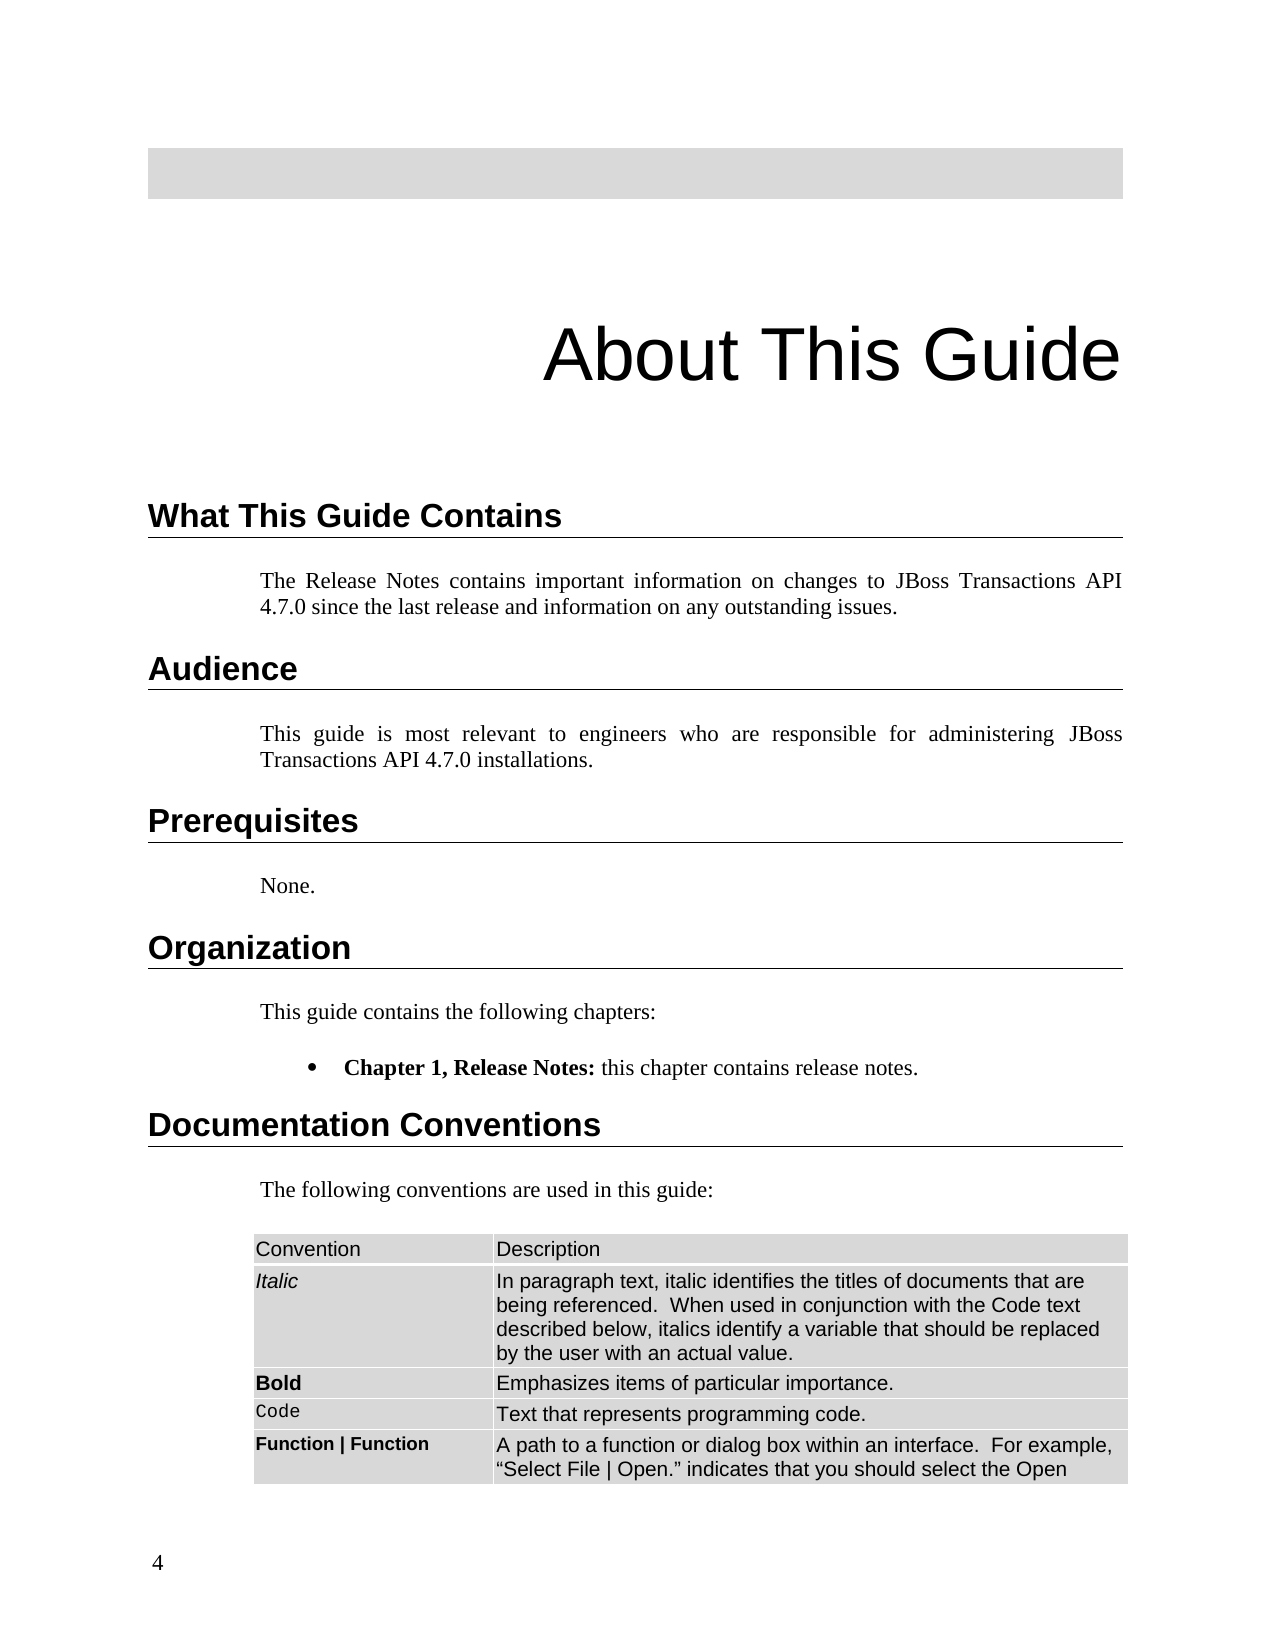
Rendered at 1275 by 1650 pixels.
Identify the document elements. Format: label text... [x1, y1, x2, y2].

table_cell Bold [254, 1368, 493, 1398]
table_cell In paragraph text, italic identifies the titles of documents that are being referenced. When used in conjunction with the Code text described below, italics identify a variable that should be replaced by the user with an actual value. [494, 1266, 1128, 1367]
subtitle Documentation Conventions [148, 1105, 1123, 1146]
table_header Convention [254, 1234, 493, 1263]
table_cell Emphasizes items of particular importance. [494, 1368, 1128, 1398]
text This guide is most relevant to engineers who are responsible for administering JBoss Transactions API 4.7.0 installations. [260, 719, 1123, 772]
table_cell Text that represents programming code. [494, 1399, 1128, 1429]
text The following conventions are used in this guide: [260, 1176, 1123, 1202]
table_header Description [494, 1234, 1128, 1263]
table_cell Italic [254, 1266, 493, 1367]
table_cell A path to a function or dialog box within an interface. For example, “Select File | Open.” indicates that you should select the Open [494, 1430, 1128, 1484]
table_cell Code [254, 1399, 493, 1429]
subtitle Prerequisites [148, 801, 1123, 842]
list Chapter 1, Release Notes: this chapter contains release notes. [308, 1054, 1123, 1080]
subtitle What This Guide Contains [148, 496, 1123, 537]
text This guide contains the following chapters: [260, 998, 1123, 1025]
subtitle Organization [148, 928, 1123, 968]
subtitle Audience [148, 649, 1123, 689]
table_cell Function | Function [254, 1430, 493, 1484]
text None. [260, 872, 1123, 898]
text The Release Notes contains important information on changes to JBoss Transactions API 4.7.0 since the last release and information on any outstanding issues. [260, 567, 1123, 620]
title About This Guide [263, 224, 1123, 396]
